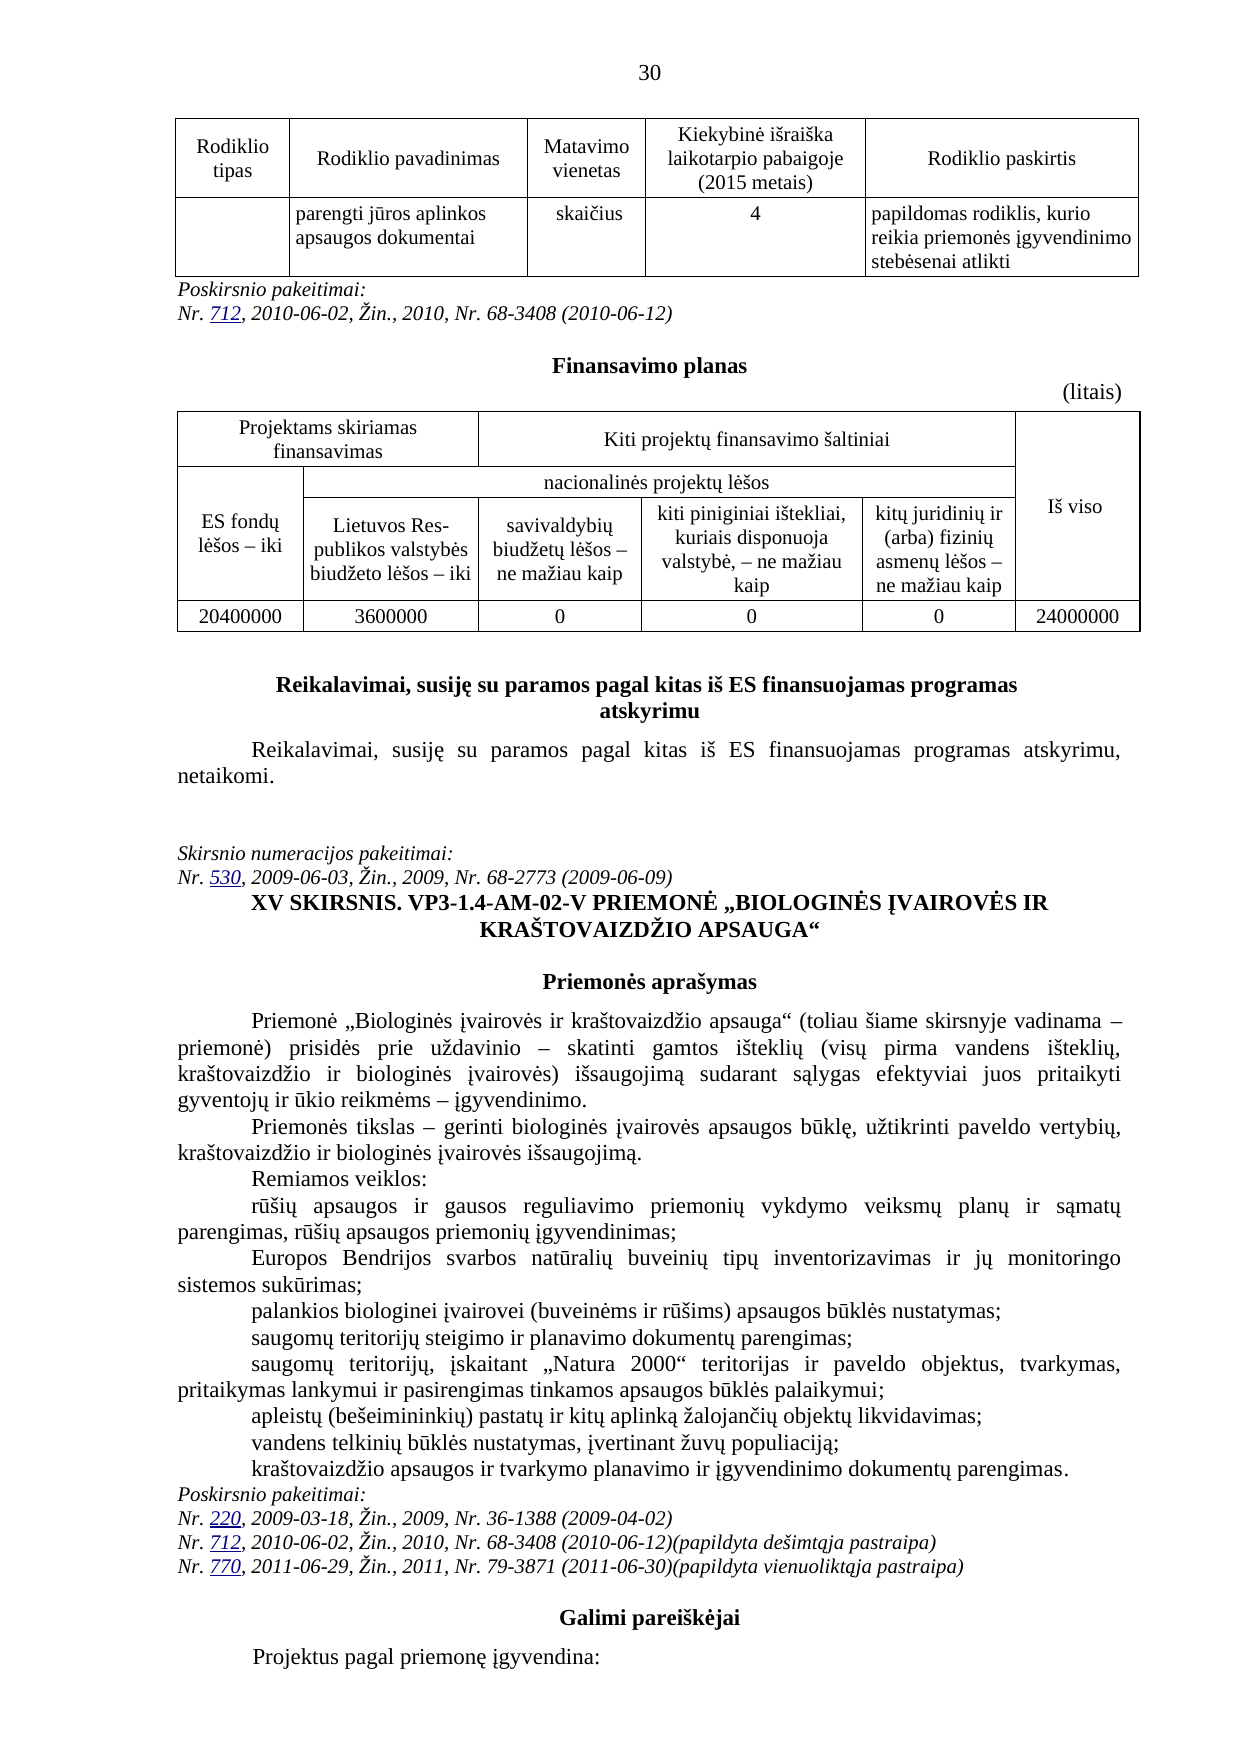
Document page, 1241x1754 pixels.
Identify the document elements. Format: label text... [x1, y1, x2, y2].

text Nr. 530, 2009-06-03, Žin., 2009, Nr. 68-2773 (2009-06-09) [177, 865, 1122, 889]
text Priemonės aprašymas [177, 968, 1122, 995]
text Nr. 712, 2010-06-02, Žin., 2010, Nr. 68-3408 (2010-06-12)(papildyta dešimtąja pastraipa) [177, 1530, 1122, 1554]
text Nr. 220, 2009-03-18, Žin., 2009, Nr. 36-1388 (2009-04-02) [177, 1506, 1122, 1530]
text saugomų teritorijų, įskaitant „Natura 2000“ teritorijas ir paveldo objektus, tvarkymas, pritaikymas lankymui ir pasirengimas tinkamos apsaugos būklės palaikymui; [177, 1350, 1122, 1403]
table_header Rodiklio paskirtis [866, 119, 1138, 197]
table_header Iš viso [1016, 412, 1139, 600]
table_header Rodiklio pavadinimas [290, 119, 527, 197]
table_cell papildomas rodiklis, kurio reikia priemonės įgyvendinimo stebėsenai atlikti [866, 198, 1138, 276]
table_cell savivaldybių biudžetų lėšos – ne mažiau kaip [479, 498, 641, 600]
text apleistų (bešeimininkių) pastatų ir kitų aplinką žalojančių objektų likvidavimas; [177, 1403, 1122, 1429]
text Nr. 712, 2010-06-02, Žin., 2010, Nr. 68-3408 (2010-06-12) [177, 301, 1122, 325]
table_cell skaičius [528, 198, 645, 276]
text (litais) [177, 378, 1122, 404]
table_cell parengti jūros aplinkos apsaugos dokumentai [290, 198, 527, 276]
text rūšių apsaugos ir gausos reguliavimo priemonių vykdymo veiksmų planų ir sąmatų parengimas, rūšių apsaugos priemonių įgyvendinimas; [177, 1192, 1122, 1244]
text Remiamos veiklos: [177, 1165, 1122, 1192]
subtitle XV sKIRSNIS. VP3-1.4-AM-02-V PRIEMONĖ „BIOLOGINĖS ĮVAIROVĖS IR KRAŠTOVAIZDŽIO APSAUGA“ [177, 889, 1122, 942]
table_cell Lietuvos Res­publikos valsty­bės biudžeto lėšos – iki [304, 498, 478, 600]
text saugomų teritorijų steigimo ir planavimo dokumentų parengimas; [177, 1323, 1122, 1350]
text Priemonė „Biologinės įvairovės ir kraštovaizdžio apsauga“ (toliau šiame skirsnyje vadinama – priemonė) prisidės prie uždavinio – skatinti gamtos išteklių (visų pirma vandens išteklių, kraštovaizdžio ir biologinės įvairovės) išsaugojimą sudarant sąlygas efektyviai juos pritaikyti gyventojų ir ūkio reikmėms – įgyvendinimo. [177, 1007, 1122, 1113]
text palankios biologinei įvairovei (buveinėms ir rūšims) apsaugos būklės nustatymas; [177, 1297, 1122, 1323]
text Reikalavimai, susiję su paramos pagal kitas iš ES finansuojamas programas atskyrimu [177, 671, 1122, 723]
table_cell 20400000 [178, 601, 303, 631]
text Poskirsnio pakeitimai: [177, 1482, 1122, 1506]
text Reikalavimai, susiję su paramos pagal kitas iš ES finansuojamas programas atskyrimu, netaikomi. [177, 736, 1122, 788]
table_cell ES fondų lėšos – iki [178, 467, 303, 600]
table_header Kiti projektų finansavimo šaltiniai [479, 412, 1015, 466]
table_cell 0 [863, 601, 1015, 631]
text Projektus pagal priemonę įgyvendina: [177, 1643, 1122, 1669]
text Europos Bendrijos svarbos natūralių buveinių tipų inventorizavimas ir jų monitoringo sistemos sukūrimas; [177, 1244, 1122, 1297]
text Galimi pareiškėjai [177, 1604, 1122, 1631]
table_header Projektams skiriamas finansavimas [178, 412, 478, 466]
table_cell kiti piniginiai ištekliai, kuriais disponuoja valstybė, – ne mažiau kaip [642, 498, 862, 600]
text vandens telkinių būklės nustatymas, įvertinant žuvų populiaciją; [177, 1429, 1122, 1455]
table_cell [176, 198, 289, 276]
table_cell 24000000 [1016, 601, 1139, 631]
text Poskirsnio pakeitimai: [177, 277, 1122, 301]
table_cell 4 [646, 198, 865, 276]
text Finansavimo planas [177, 352, 1122, 378]
table_header Rodiklio tipas [176, 119, 289, 197]
text Skirsnio numeracijos pakeitimai: [177, 841, 1122, 865]
text kraštovaizdžio apsaugos ir tvarkymo planavimo ir įgyvendinimo dokumentų parengimas. [177, 1455, 1122, 1482]
table_header Kiekybinė išraiška laikotarpio pabaigoje (2015 metais) [646, 119, 865, 197]
table_cell 0 [642, 601, 862, 631]
table_header Matavimo vienetas [528, 119, 645, 197]
table_cell 0 [479, 601, 641, 631]
table_cell kitų juridinių ir (arba) fizinių asmenų lėšos – ne mažiau kaip [863, 498, 1015, 600]
text Priemonės tikslas – gerinti biologinės įvairovės apsaugos būklę, užtikrinti paveldo vertybių, kraštovaizdžio ir biologinės įvairovės išsaugojimą. [177, 1113, 1122, 1165]
table_cell nacionalinės projektų lėšos [304, 467, 1015, 497]
table_cell 3600000 [304, 601, 478, 631]
text Nr. 770, 2011-06-29, Žin., 2011, Nr. 79-3871 (2011-06-30)(papildyta vienuoliktąja pastraipa) [177, 1554, 1122, 1578]
